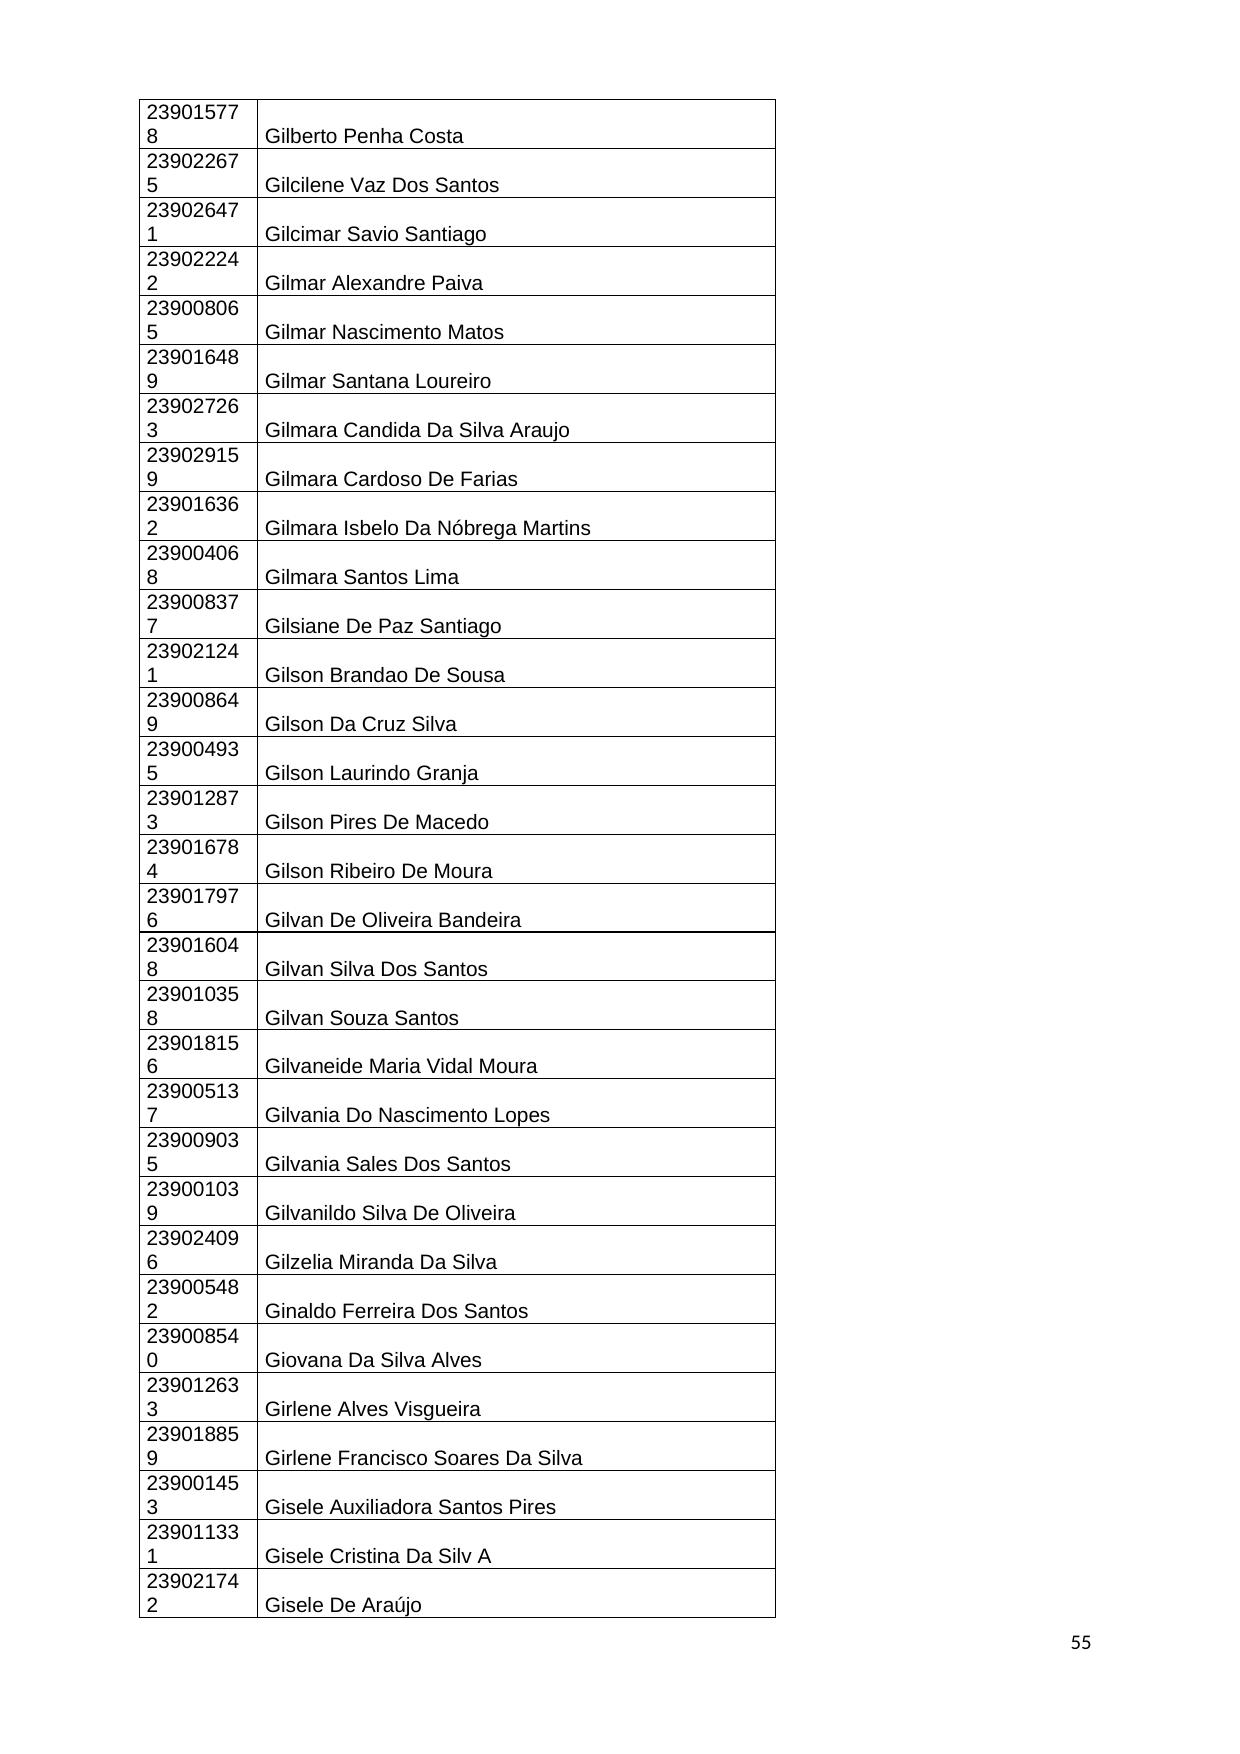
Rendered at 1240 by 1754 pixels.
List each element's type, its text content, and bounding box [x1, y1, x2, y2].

table_cell 239004935 [140, 737, 257, 784]
table_cell Gilvan De Oliveira Bandeira [258, 884, 775, 931]
table_cell Girlene Francisco Soares Da Silva [258, 1422, 775, 1470]
table_cell 239016048 [140, 933, 257, 980]
table_cell Girlene Alves Visgueira [258, 1373, 775, 1421]
table_cell Gisele Auxiliadora Santos Pires [258, 1471, 775, 1519]
table_cell Gilmar Alexandre Paiva [258, 247, 775, 295]
table_cell 239011331 [140, 1520, 257, 1568]
table_cell 239026471 [140, 198, 257, 246]
table_cell Gilvan Silva Dos Santos [258, 933, 775, 980]
table_cell Gilvania Sales Dos Santos [258, 1128, 775, 1176]
table_cell 239005482 [140, 1275, 257, 1323]
table_cell Giovana Da Silva Alves [258, 1324, 775, 1372]
table_cell Gilcilene Vaz Dos Santos [258, 149, 775, 197]
table_cell Gilvanildo Silva De Oliveira [258, 1177, 775, 1225]
table_cell Gilson Da Cruz Silva [258, 688, 775, 736]
table_cell 239021241 [140, 639, 257, 687]
table_cell 239008065 [140, 296, 257, 344]
table_cell Gilvania Do Nascimento Lopes [258, 1079, 775, 1127]
table_cell 239016784 [140, 835, 257, 882]
table_cell 239021742 [140, 1569, 257, 1617]
table_cell Ginaldo Ferreira Dos Santos [258, 1275, 775, 1323]
table_cell 239022242 [140, 247, 257, 295]
table_cell 239001453 [140, 1471, 257, 1519]
table_cell Gilmara Isbelo Da Nóbrega Martins [258, 492, 775, 540]
table_cell 239029159 [140, 443, 257, 491]
table_cell Gilmar Santana Loureiro [258, 345, 775, 393]
table_cell Gilson Ribeiro De Moura [258, 835, 775, 882]
table_cell 239008649 [140, 688, 257, 736]
table_cell Gilmara Candida Da Silva Araujo [258, 394, 775, 442]
table_cell 239001039 [140, 1177, 257, 1225]
table_cell 239005137 [140, 1079, 257, 1127]
table_cell Gilvan Souza Santos [258, 981, 775, 1029]
table_cell 239010358 [140, 981, 257, 1029]
table_cell Gilmara Santos Lima [258, 541, 775, 589]
table_cell Gilvaneide Maria Vidal Moura [258, 1030, 775, 1078]
table_cell 239012633 [140, 1373, 257, 1421]
table_cell Gisele De Araújo [258, 1569, 775, 1617]
table_cell Gilson Brandao De Sousa [258, 639, 775, 687]
table_cell Gilberto Penha Costa [258, 100, 775, 148]
table_cell Gilson Pires De Macedo [258, 786, 775, 833]
table_cell 239004068 [140, 541, 257, 589]
table_cell 239016362 [140, 492, 257, 540]
table_cell 239015778 [140, 100, 257, 148]
table_cell Gilzelia Miranda Da Silva [258, 1226, 775, 1274]
table_cell Gisele Cristina Da Silv A [258, 1520, 775, 1568]
table_cell 239018859 [140, 1422, 257, 1470]
table_cell Gilson Laurindo Granja [258, 737, 775, 784]
table_cell Gilcimar Savio Santiago [258, 198, 775, 246]
table_cell 239027263 [140, 394, 257, 442]
table_cell 239017976 [140, 884, 257, 931]
table_cell 239016489 [140, 345, 257, 393]
table_cell 239012873 [140, 786, 257, 833]
table_cell 239022675 [140, 149, 257, 197]
table_cell 239008540 [140, 1324, 257, 1372]
table_cell 239009035 [140, 1128, 257, 1176]
table_cell 239018156 [140, 1030, 257, 1078]
table_cell 239008377 [140, 590, 257, 638]
table_cell 239024096 [140, 1226, 257, 1274]
table_cell Gilmar Nascimento Matos [258, 296, 775, 344]
table_cell Gilsiane De Paz Santiago [258, 590, 775, 638]
table_cell Gilmara Cardoso De Farias [258, 443, 775, 491]
